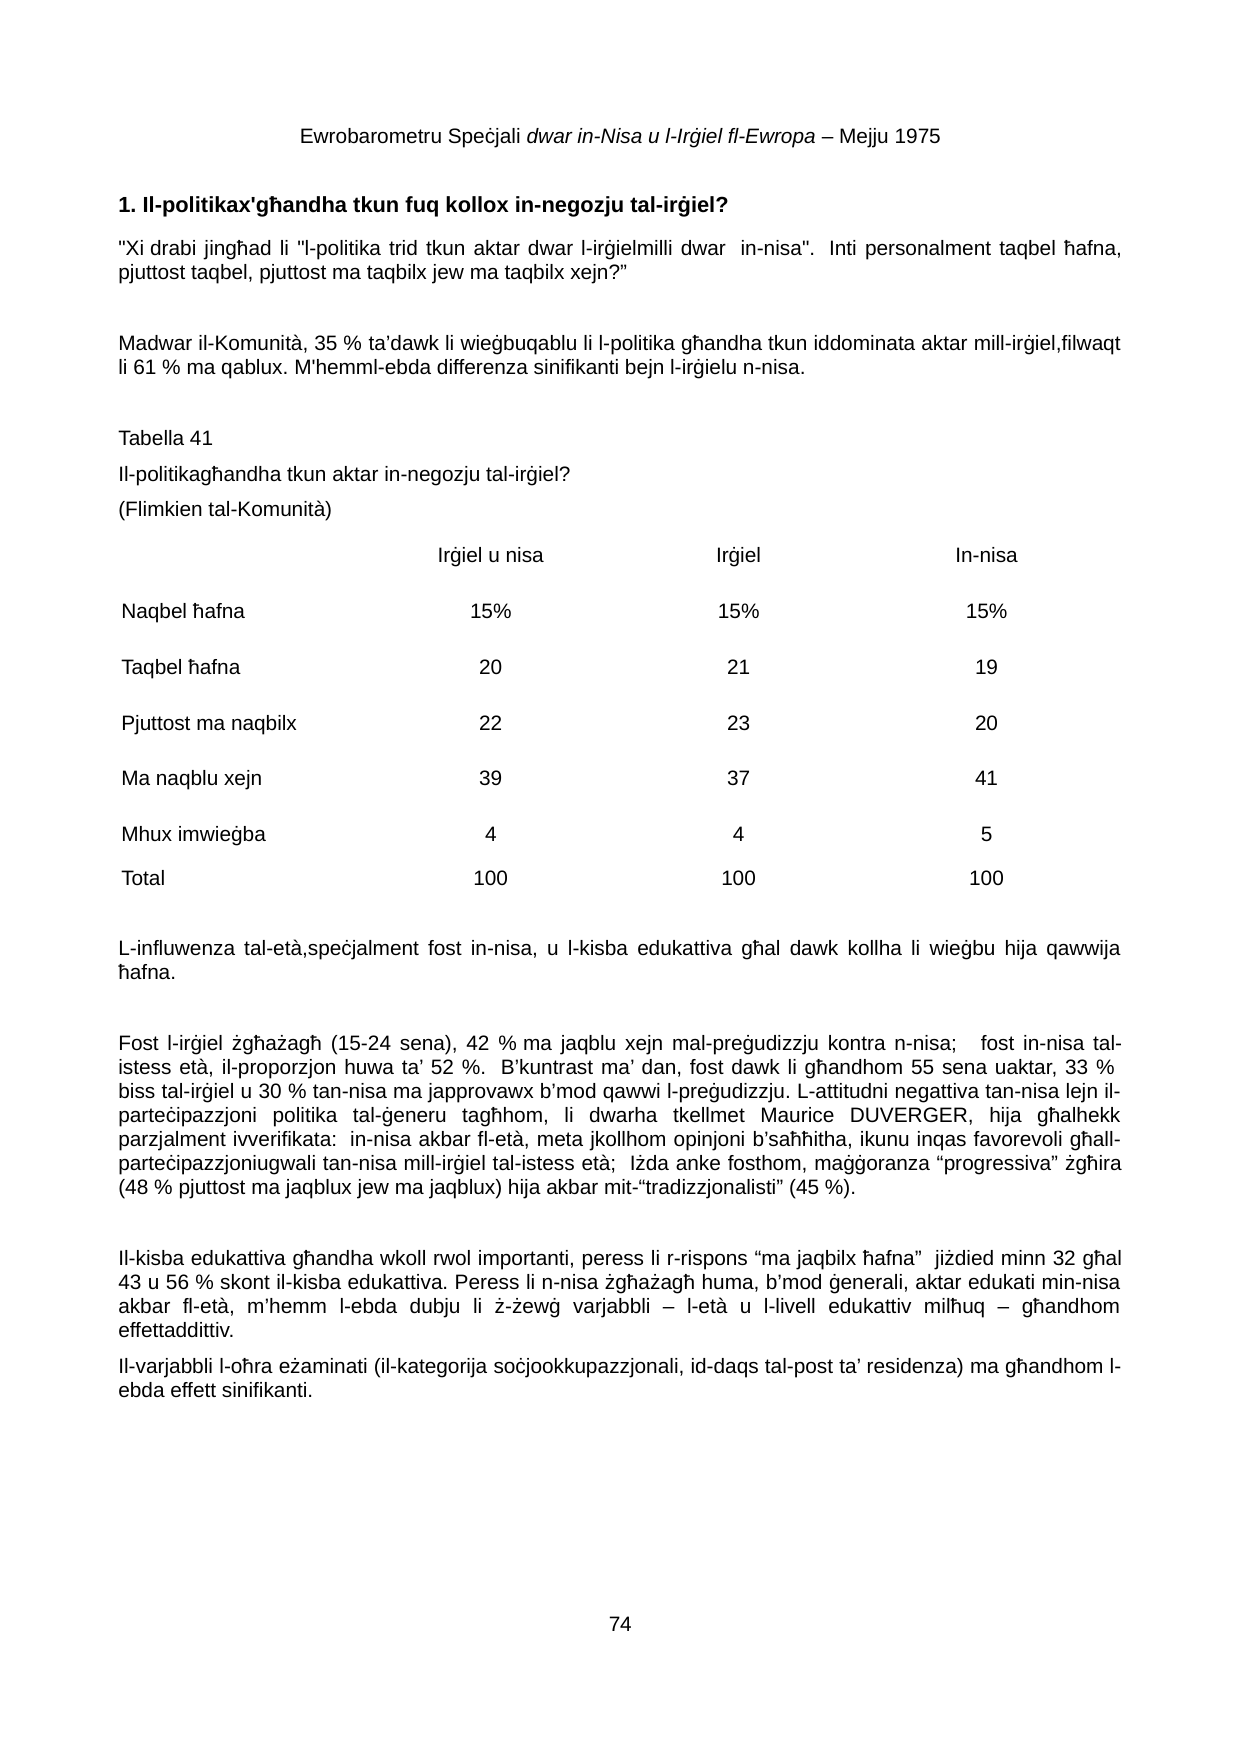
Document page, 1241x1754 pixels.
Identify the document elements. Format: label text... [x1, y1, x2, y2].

text "Xi drabi jingħad li "l-politika trid tkun aktar dwar l-irġielmilli dwar in-nisa". Inti personalment taqbel ħafna, pjuttost taqbel, pjuttost ma taqbilx jew ma taqbilx xejn?” [118, 236, 1122, 283]
table_cell Mhux imwieġba [118, 806, 367, 862]
table_header In-nisa [863, 527, 1110, 583]
table_cell 15% [615, 583, 862, 639]
table_cell Ma naqblu xejn [118, 750, 367, 806]
table_header Irġiel u nisa [367, 527, 614, 583]
table_cell 39 [367, 750, 614, 806]
text L-influwenza tal-età,speċjalment fost in-nisa, u l-kisba edukattiva għal dawk kollha li wieġbu hija qawwija ħafna. [118, 936, 1122, 984]
table_cell Total [118, 862, 367, 894]
text Fost l-irġiel żgħażagħ (15-24 sena), 42 % ma jaqblu xejn mal-preġudizzju kontra n-nisa; fost in-nisa tal-istess età, il-proporzjon huwa ta’ 52 %. B’kuntrast ma’ dan, fost dawk li għandhom 55 sena uaktar, 33 % biss tal-irġiel u 30 % tan-nisa ma japprovawx b’mod qawwi l-preġudizzju. L-attitudni negattiva tan-nisa lejn il-parteċipazzjoni politika tal-ġeneru tagħhom, li dwarha tkellmet Maurice DUVERGER, hija għalhekk parzjalment ivverifikata: in-nisa akbar fl-età, meta jkollhom opinjoni b’saħħitha, ikunu inqas favorevoli għall-parteċipazzjoniugwali tan-nisa mill-irġiel tal-istess età; Iżda anke fosthom, maġġoranza “progressiva” żgħira (48 % pjuttost ma jaqblux jew ma jaqblux) hija akbar mit-“tradizzjonalisti” (45 %). [118, 1031, 1122, 1199]
table_header Irġiel [615, 527, 862, 583]
text Madwar il-Komunità, 35 % ta’dawk li wieġbuqablu li l-politika għandha tkun iddominata aktar mill-irġiel,filwaqt li 61 % ma qablux. M'hemml-ebda differenza sinifikanti bejn l-irġielu n-nisa. [118, 331, 1122, 379]
table_cell Naqbel ħafna [118, 583, 367, 639]
table_cell 23 [615, 695, 862, 750]
table_cell 37 [615, 750, 862, 806]
text (Flimkien tal-Komunità) [118, 497, 1122, 521]
table_cell 5 [863, 806, 1110, 862]
text Il-kisba edukattiva għandha wkoll rwol importanti, peress li r-rispons “ma jaqbilx ħafna” jiżdied minn 32 għal 43 u 56 % skont il-kisba edukattiva. Peress li n-nisa żgħażagħ huma, b’mod ġenerali, aktar edukati min-nisa akbar fl-età, m’hemm l-ebda dubju li ż-żewġ varjabbli – l-età u l-livell edukattiv milħuq – għandhom effettaddittiv. [118, 1246, 1122, 1342]
table_cell 20 [367, 639, 614, 694]
text Il-varjabbli l-oħra eżaminati (il-kategorija soċjookkupazzjonali, id-daqs tal-post ta’ residenza) ma għandhom l-ebda effett sinifikanti. [118, 1353, 1122, 1401]
table_cell Pjuttost ma naqbilx [118, 695, 367, 750]
text Tabella 41 [118, 426, 1122, 450]
table_cell 20 [863, 695, 1110, 750]
subtitle 1. Il-politikax'għandha tkun fuq kollox in-negozju tal-irġiel? [118, 192, 1122, 217]
table_cell 100 [863, 862, 1110, 894]
text Il-politikagħandha tkun aktar in-negozju tal-irġiel? [118, 462, 1122, 486]
table_cell 21 [615, 639, 862, 694]
table_cell 41 [863, 750, 1110, 806]
table_cell 22 [367, 695, 614, 750]
table_cell 15% [863, 583, 1110, 639]
table_cell 100 [367, 862, 614, 894]
table_cell Taqbel ħafna [118, 639, 367, 694]
table_header [118, 527, 367, 583]
table_cell 4 [367, 806, 614, 862]
table_cell 19 [863, 639, 1110, 694]
table_cell 100 [615, 862, 862, 894]
table_cell 15% [367, 583, 614, 639]
table_cell 4 [615, 806, 862, 862]
